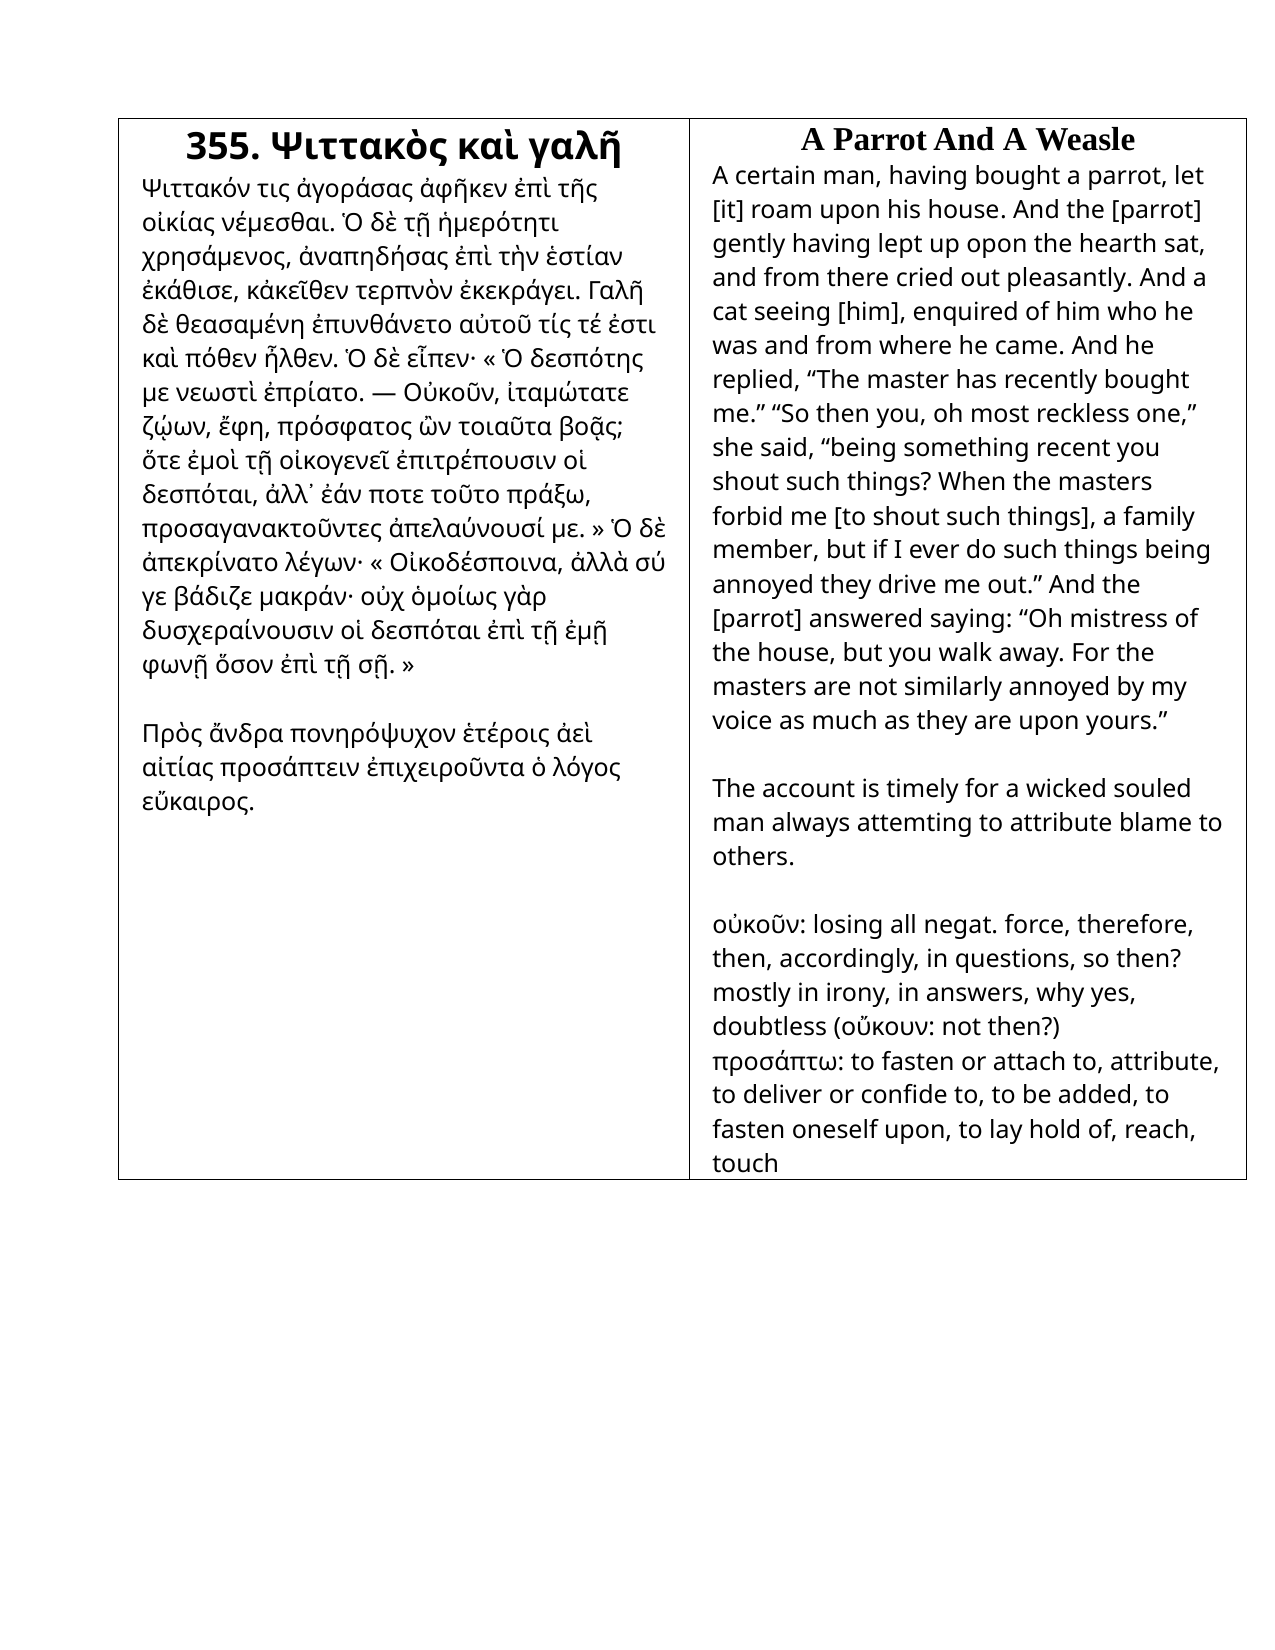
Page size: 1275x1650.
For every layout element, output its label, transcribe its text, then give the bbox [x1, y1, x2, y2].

table_cell A Parrot And A Weasle A certain man, having bought a parrot, let [it] roam upon his house. And the [parrot] gently having lept up opon the hearth sat, and from there cried out pleasantly. And a cat seeing [him], enquired of him who he was and from where he came. And he replied, “The master has recently bought me.” “So then you, oh most reckless one,” she said, “being something recent you shout such things? When the masters forbid me [to shout such things], a family member, but if I ever do such things being annoyed they drive me out.” And the [parrot] answered saying: “Oh mistress of the house, but you walk away. For the masters are not similarly annoyed by my voice as much as they are upon yours.” The account is timely for a wicked souled man always attemting to attribute blame to others. οὐκοῦν: losing all negat. force, therefore, then, accordingly, in questions, so then? mostly in irony, in answers, why yes, doubtless (οὔκουν: not then?) προσάπτω: to fasten or attach to, attribute, to deliver or confide to, to be added, to fasten oneself upon, to lay hold of, reach, touch [690, 119, 1246, 1179]
table_cell 355. Ψιττακὸς καὶ γαλῆ Ψιττακόν τις ἀγοράσας ἀφῆκεν ἐπὶ τῆς οἰκίας νέμεσθαι. Ὁ δὲ τῇ ἡμερότητι χρησάμενος, ἀναπηδήσας ἐπὶ τὴν ἑστίαν ἐκάθισε, κἀκεῖθεν τερπνὸν ἐκεκράγει. Γαλῆ δὲ θεασαμένη ἐπυνθάνετο αὐτοῦ τίς τέ ἐστι καὶ πόθεν ἦλθεν. Ὁ δὲ εἶπεν· « Ὁ δεσπότης με νεωστὶ ἐπρίατο. — Οὐκοῦν, ἰταμώτατε ζῴων, ἔφη, πρόσφατος ὢν τοιαῦτα βοᾷς; ὅτε ἐμοὶ τῇ οἰκογενεῖ ἐπιτρέπουσιν οἱ δεσπόται, ἀλλ᾽ ἐάν ποτε τοῦτο πράξω, προσαγανακτοῦντες ἀπελαύνουσί με. » Ὁ δὲ ἀπεκρίνατο λέγων· « Οἰκοδέσποινα, ἀλλὰ σύ γε βάδιζε μακράν· οὐχ ὁμοίως γὰρ δυσχεραίνουσιν οἱ δεσπόται ἐπὶ τῇ ἐμῇ φωνῇ ὅσον ἐπὶ τῇ σῇ. » Πρὸς ἄνδρα πονηρόψυχον ἑτέροις ἀεὶ αἰτίας προσάπτειν ἐπιχειροῦντα ὁ λόγος εὔκαιρος. [119, 119, 689, 1179]
